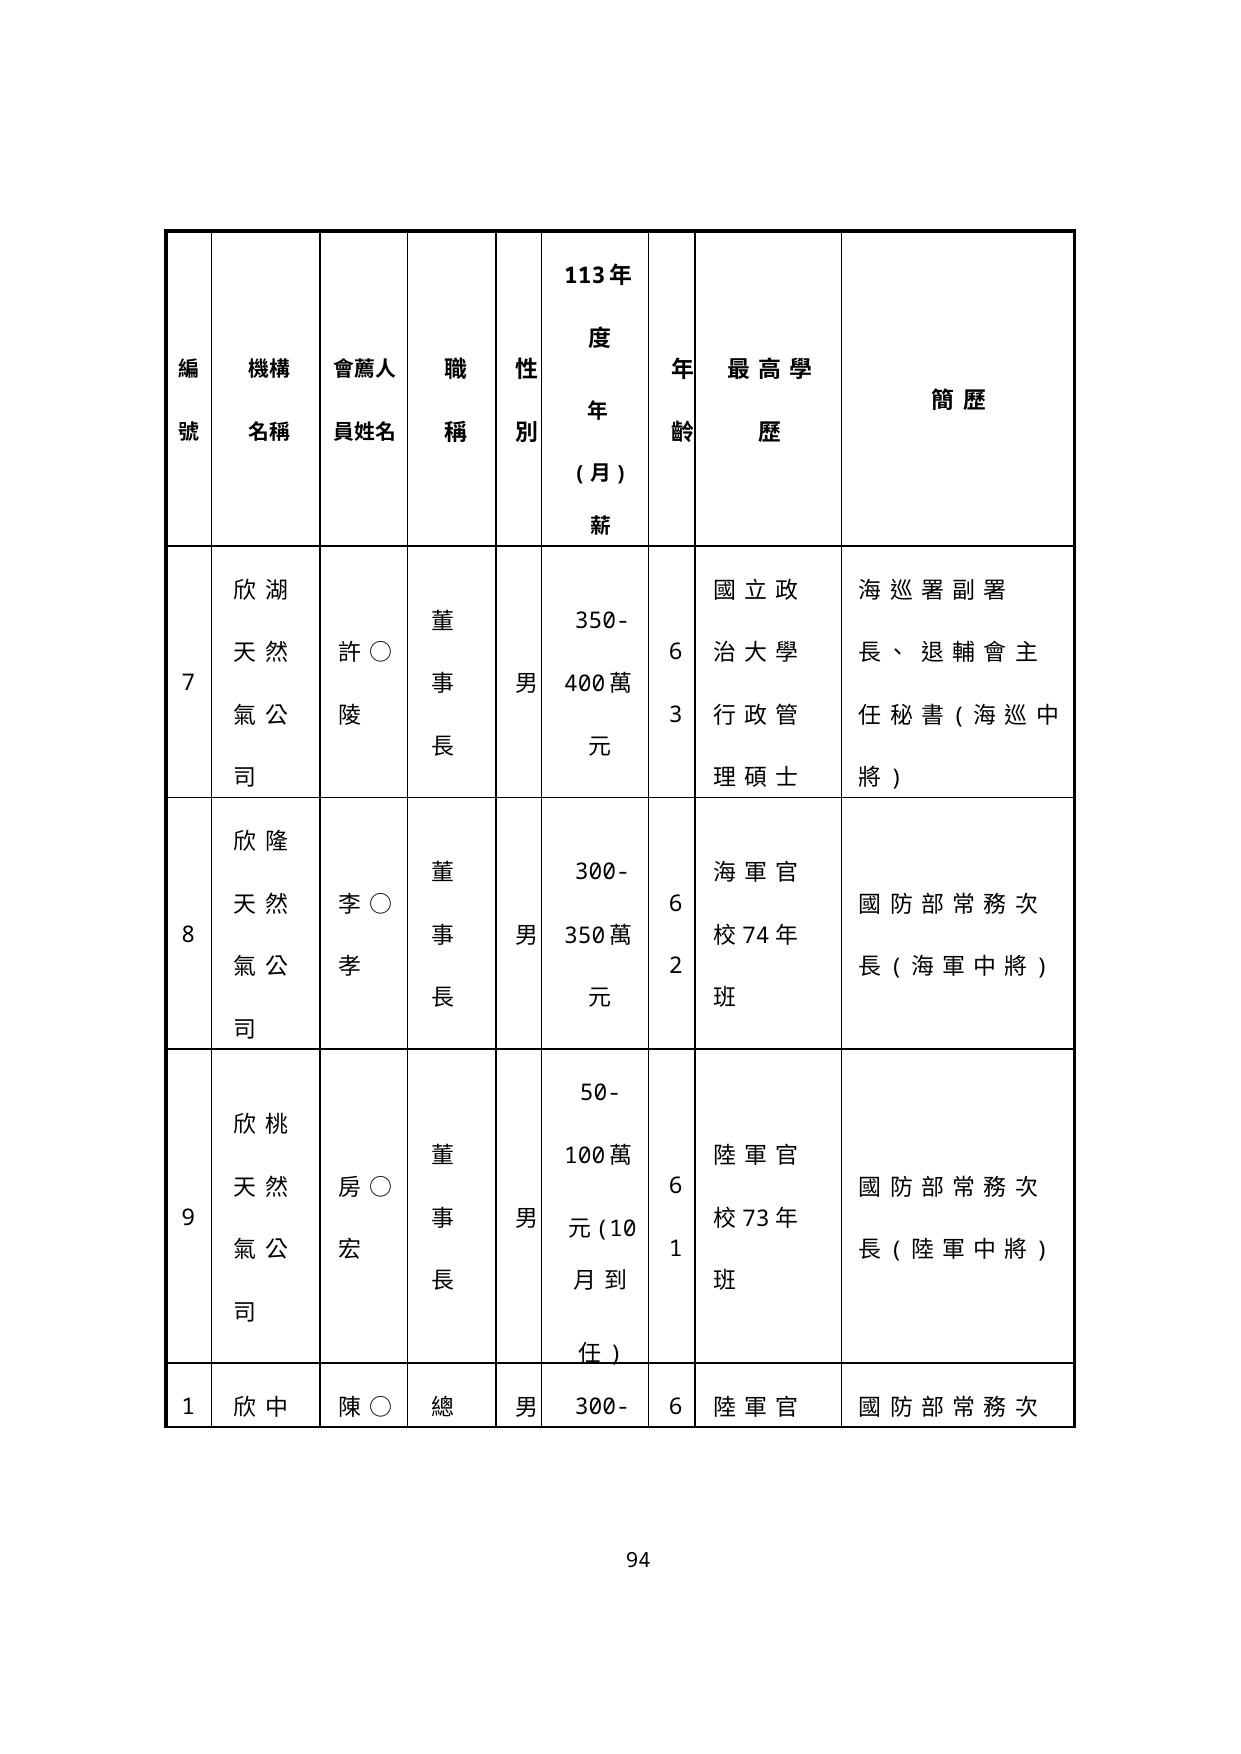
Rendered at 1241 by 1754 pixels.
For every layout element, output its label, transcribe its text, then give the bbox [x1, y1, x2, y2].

table_cell 男 [497, 1364, 541, 1426]
table_cell 國防部常務次 [842, 1364, 1073, 1426]
table_cell 欣桃天然氣公司 [212, 1050, 319, 1362]
table_header 會薦人員姓名 [321, 233, 407, 545]
table_cell 欣中 [212, 1364, 319, 1426]
table_cell 9 [168, 1050, 211, 1362]
table_header 最高學歷 [696, 233, 841, 545]
table_header 機構 名稱 [212, 233, 319, 545]
table_cell 董事長 [408, 547, 495, 796]
table_cell 李○孝 [321, 798, 407, 1048]
table_cell 欣湖天然氣公司 [212, 547, 319, 796]
table_cell 欣隆天然氣公司 [212, 798, 319, 1048]
table_cell 8 [168, 798, 211, 1048]
table_cell 7 [168, 547, 211, 796]
table_cell 62 [649, 798, 694, 1048]
table_cell 陸軍官 [696, 1364, 841, 1426]
table_cell 國防部常務次長(陸軍中將) [842, 1050, 1073, 1362]
table_cell 男 [497, 547, 541, 796]
table_cell 房○宏 [321, 1050, 407, 1362]
table_cell 男 [497, 798, 541, 1048]
table_cell 1 [168, 1364, 211, 1426]
table_header 編號 [168, 233, 211, 545]
table_header 年齡 [649, 233, 694, 545]
table_cell 董事長 [408, 798, 495, 1048]
table_cell 總 [408, 1364, 495, 1426]
table_cell 61 [649, 1050, 694, 1362]
table_header 性別 [497, 233, 541, 545]
table_cell 海巡署副署長、退輔會主任秘書(海巡中將) [842, 547, 1073, 796]
table_cell 男 [497, 1050, 541, 1362]
table_cell 350-400萬元 [542, 547, 648, 796]
table_cell 300- [542, 1364, 648, 1426]
table_header 113年度 年(月)薪 [542, 233, 648, 545]
table_cell 陸軍官校73年班 [696, 1050, 841, 1362]
table_cell 63 [649, 547, 694, 796]
table_cell 6 [649, 1364, 694, 1426]
table_cell 許○陵 [321, 547, 407, 796]
table_cell 海軍官校74年班 [696, 798, 841, 1048]
table_cell 50-100萬元(10月到任) [542, 1050, 648, 1362]
table_cell 陳○ [321, 1364, 407, 1426]
table_cell 國防部常務次長(海軍中將) [842, 798, 1073, 1048]
table_header 簡歷 [842, 233, 1073, 545]
table_cell 董事長 [408, 1050, 495, 1362]
table_cell 300-350萬元 [542, 798, 648, 1048]
table_cell 國立政治大學行政管理碩士 [696, 547, 841, 796]
table_header 職稱 [408, 233, 495, 545]
